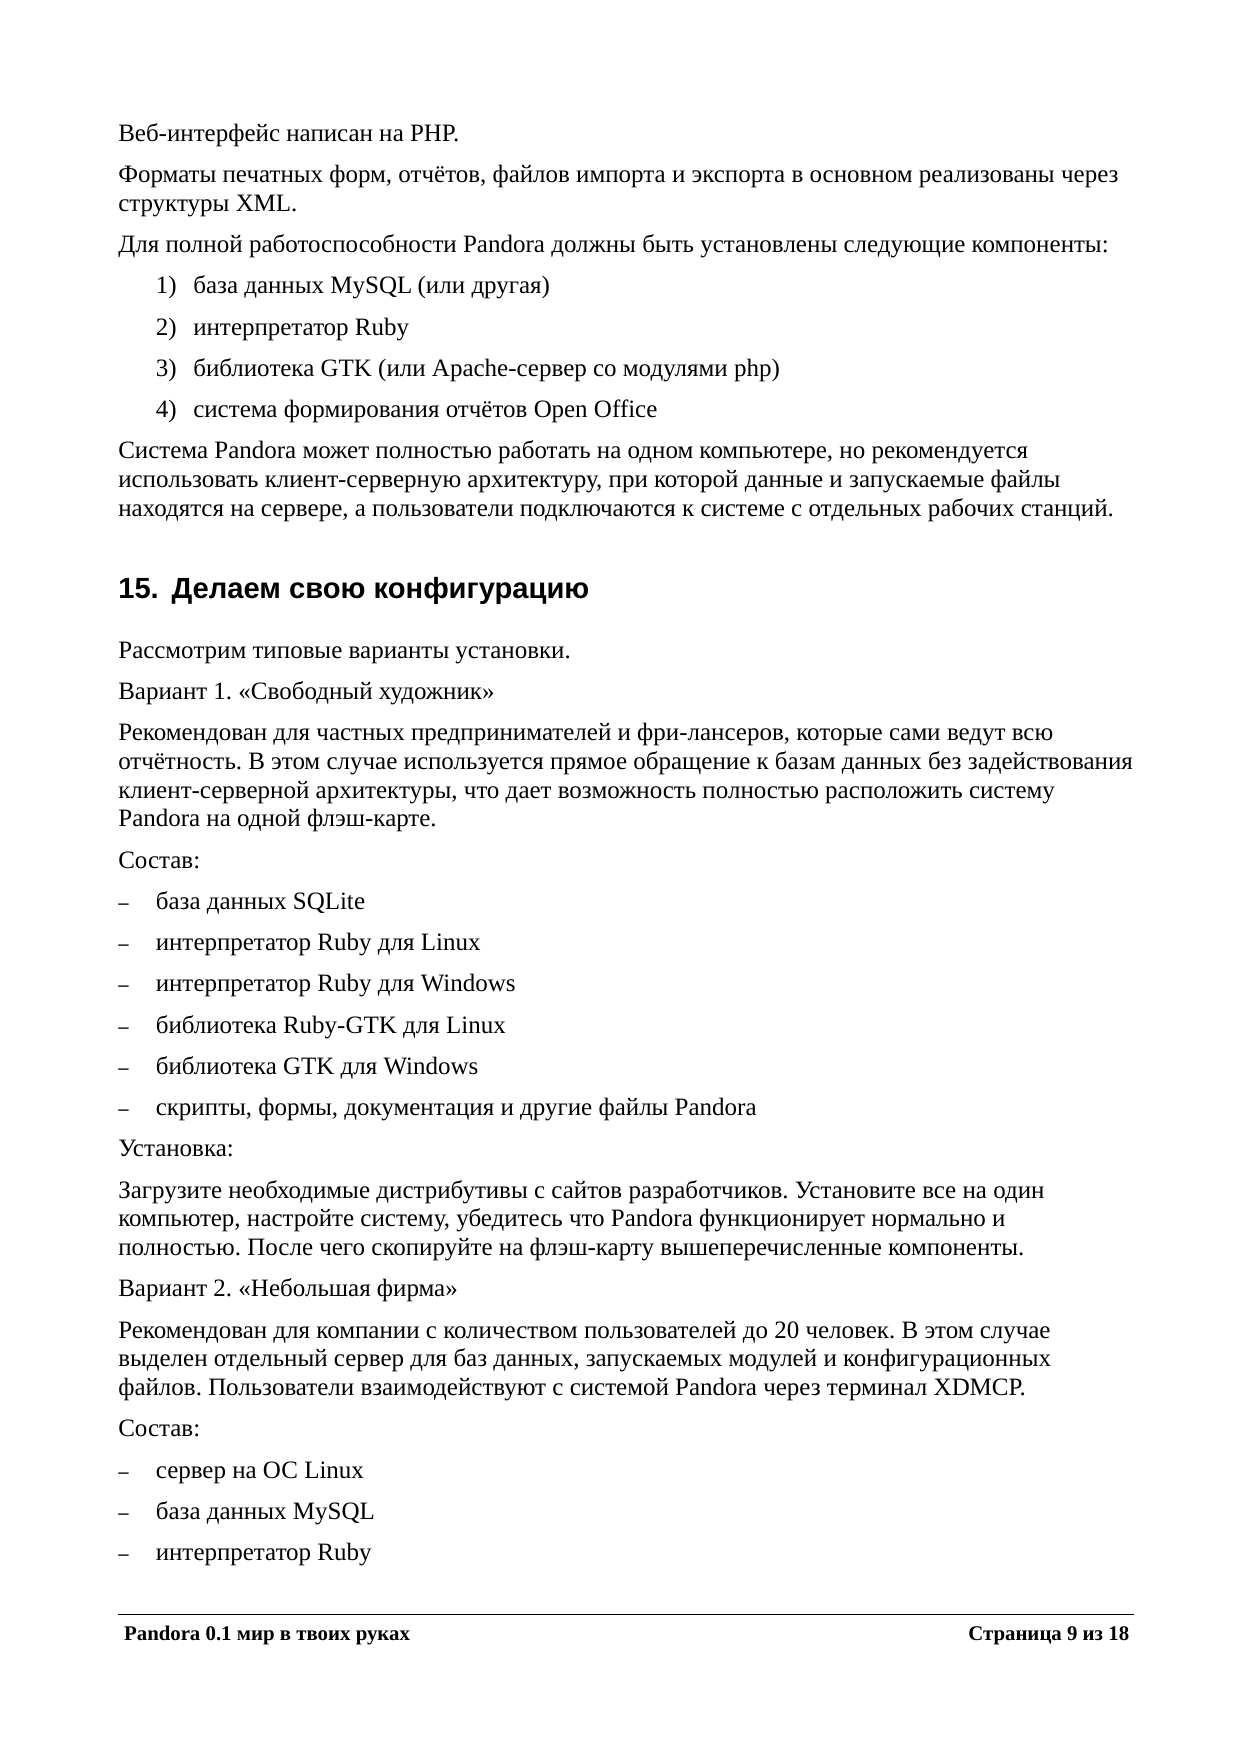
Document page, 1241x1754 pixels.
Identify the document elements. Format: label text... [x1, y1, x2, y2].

list сервер на ОС Linux [118, 1455, 1134, 1483]
list библиотека GTK для Windows [118, 1051, 1134, 1080]
text Состав: [118, 845, 1134, 873]
list система формирования отчётов Open Office [156, 394, 1134, 423]
text Рекомендован для компании с количеством пользователей до 20 человек. В этом случае выделен отдельный сервер для баз данных, запускаемых модулей и конфигурационных файлов. Пользователи взаимодействуют с системой Pandora через терминал XDMCP. [118, 1315, 1134, 1401]
list интерпретатор Ruby для Linux [118, 927, 1134, 956]
text Вариант 1. «Свободный художник» [118, 676, 1134, 705]
list интерпретатор Ruby [118, 1537, 1134, 1566]
list база данных MySQL (или другая) [156, 271, 1134, 299]
subtitle Делаем свою конфигурацию [118, 571, 1134, 604]
text Состав: [118, 1413, 1134, 1442]
text Веб-интерфейс написан на PHP. [118, 118, 1134, 147]
list библиотека GTK (или Apache-сервер со модулями php) [156, 353, 1134, 382]
text Система Pandora может полностью работать на одном компьютере, но рекомендуется использовать клиент-серверную архитектуру, при которой данные и запускаемые файлы находятся на сервере, а пользователи подключаются к системе с отдельных рабочих станций. [118, 436, 1134, 522]
list база данных MySQL [118, 1496, 1134, 1525]
text Рекомендован для частных предпринимателей и фри-лансеров, которые сами ведут всю отчётность. В этом случае используется прямое обращение к базам данных без задействования клиент-серверной архитектуры, что дает возможность полностью расположить систему Pandora на одной флэш-карте. [118, 717, 1134, 832]
list скрипты, формы, документация и другие файлы Pandora [118, 1092, 1134, 1121]
text Для полной работоспособности Pandora должны быть установлены следующие компоненты: [118, 229, 1134, 258]
list интерпретатор Ruby [156, 312, 1134, 341]
list база данных SQLite [118, 886, 1134, 915]
text Рассмотрим типовые варианты установки. [118, 635, 1134, 663]
list библиотека Ruby-GTK для Linux [118, 1010, 1134, 1038]
text Вариант 2. «Небольшая фирма» [118, 1273, 1134, 1302]
text Форматы печатных форм, отчётов, файлов импорта и экспорта в основном реализованы через структуры XML. [118, 159, 1134, 217]
list интерпретатор Ruby для Windows [118, 968, 1134, 997]
text Загрузите необходимые дистрибутивы с сайтов разработчиков. Установите все на один компьютер, настройте систему, убедитесь что Pandora функционирует нормально и полностью. После чего скопируйте на флэш-карту вышеперечисленные компоненты. [118, 1175, 1134, 1261]
text Установка: [118, 1133, 1134, 1162]
